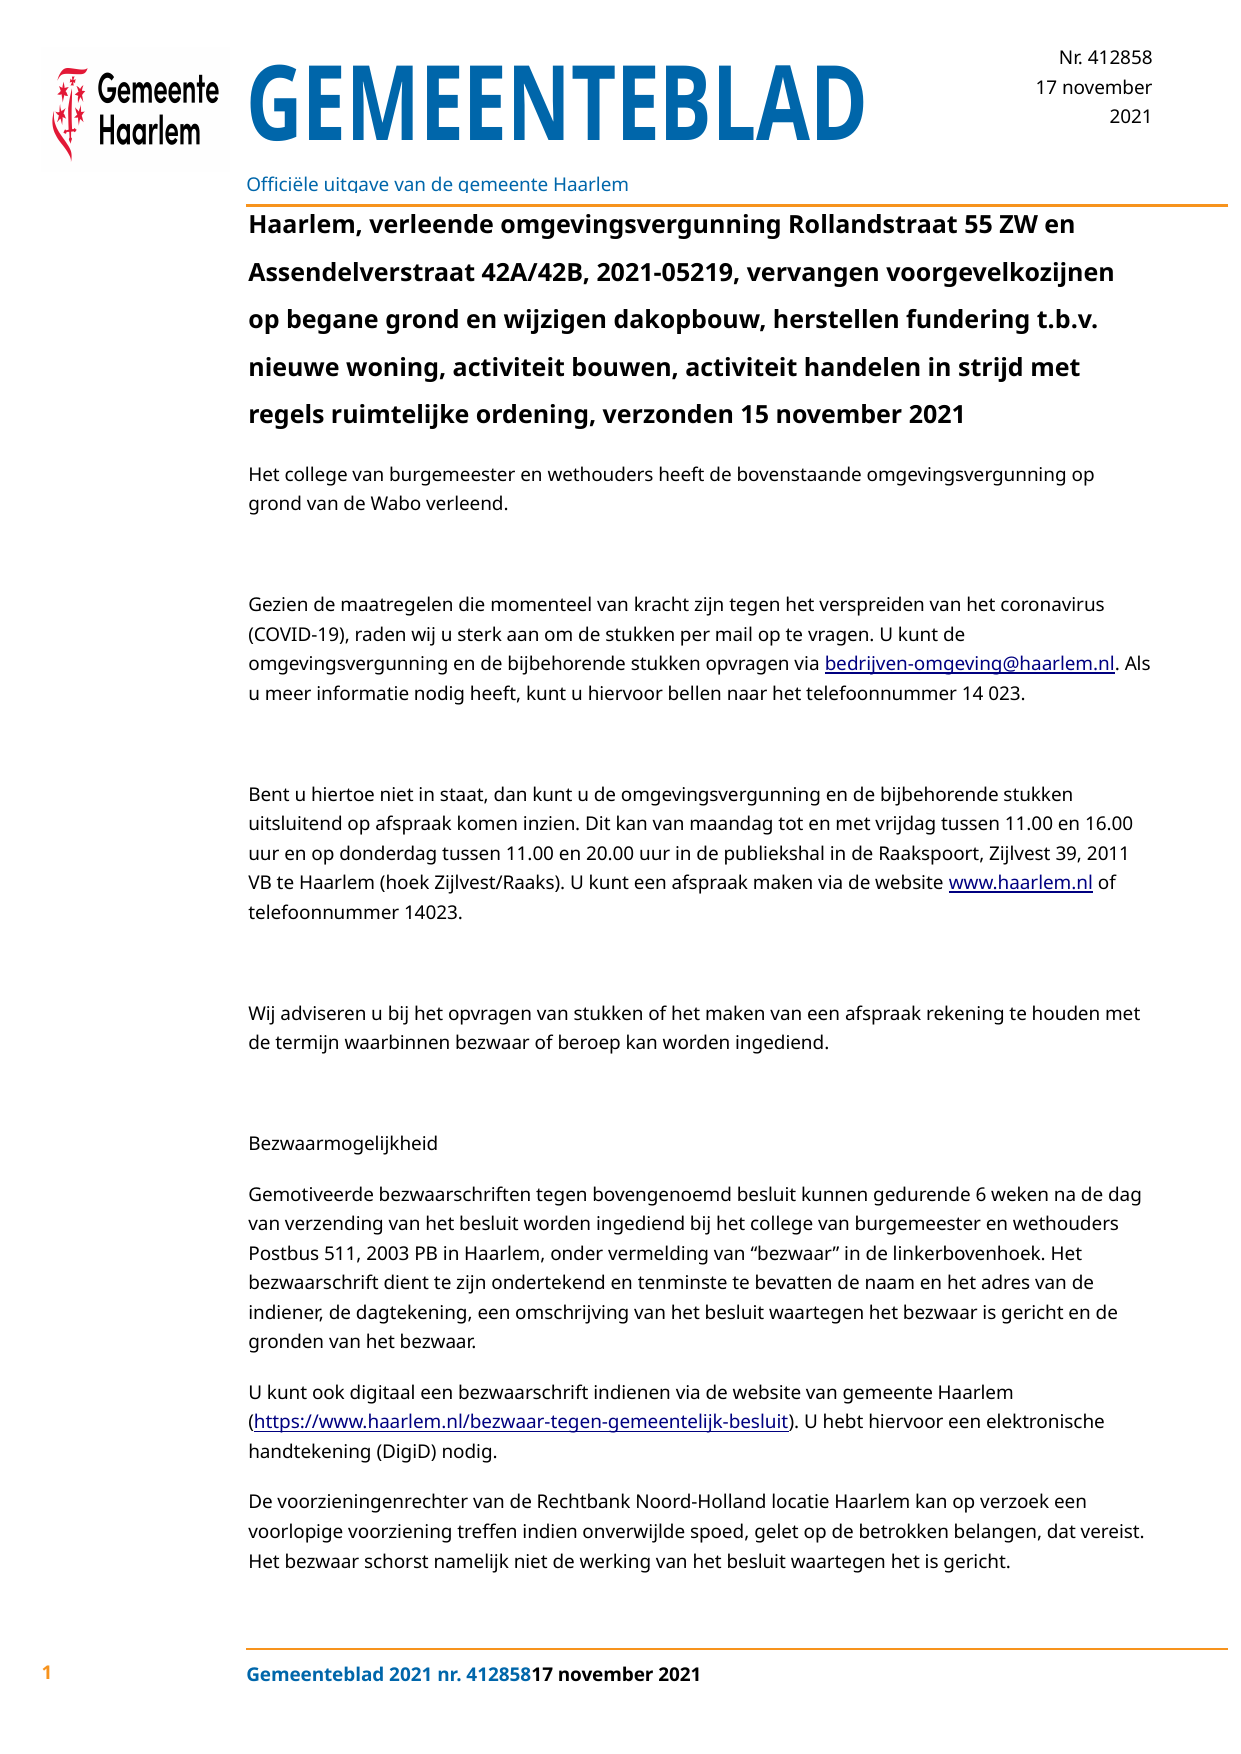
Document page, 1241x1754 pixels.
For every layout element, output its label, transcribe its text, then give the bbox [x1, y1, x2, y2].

text Het college van burgemeester en wethouders heeft de bovenstaande omgevingsvergunning op grond van de Wabo verleend. [248, 461, 1152, 516]
text Gezien de maatregelen die momenteel van kracht zijn tegen het verspreiden van het coronavirus (COVID-19), raden wij u sterk aan om de stukken per mail op te vragen. U kunt de omgevingsvergunning en de bijbehorende stukken opvragen via bedrijven-omgeving@haarlem.nl. Als u meer informatie nodig heeft, kunt u hiervoor bellen naar het telefoonnummer 14 023. [248, 591, 1152, 706]
text Wij adviseren u bij het opvragen van stukken of het maken van een afspraak rekening te houden met de termijn waarbinnen bezwaar of beroep kan worden ingediend. [248, 1000, 1152, 1055]
text De voorzieningenrechter van de Rechtbank Noord-Holland locatie Haarlem kan op verzoek een voorlopige voorziening treffen indien onverwijlde spoed, gelet op de betrokken belangen, dat vereist. Het bezwaar schorst namelijk niet de werking van het besluit waartegen het is gericht. [248, 1489, 1152, 1573]
text U kunt ook digitaal een bezwaarschrift indienen via de website van gemeente Haarlem (https://www.haarlem.nl/bezwaar-tegen-gemeentelijk-besluit). U hebt hiervoor een elektronische handtekening (DigiD) nodig. [248, 1379, 1152, 1464]
picture [41, 47, 231, 172]
text Haarlem, verleende omgevingsvergunning Rollandstraat 55 ZW en Assendelverstraat 42A/42B, 2021-05219, vervangen voorgevelkozijnen op begane grond en wijzigen dakopbouw, herstellen fundering t.b.v. nieuwe woning, activiteit bouwen, activiteit handelen in strijd met regels ruimtelijke ordening, verzonden 15 november 2021 [248, 207, 1152, 431]
text Bent u hiertoe niet in staat, dan kunt u de omgevingsvergunning en de bijbehorende stukken uitsluitend op afspraak komen inzien. Dit kan van maandag tot en met vrijdag tussen 11.00 en 16.00 uur en op donderdag tussen 11.00 en 20.00 uur in de publiekshal in de Raakspoort, Zijlvest 39, 2011 VB te Haarlem (hoek Zijlvest/Raaks). U kunt een afspraak maken via de website www.haarlem.nl of telefoonnummer 14023. [248, 781, 1152, 925]
text Gemotiveerde bezwaarschriften tegen bovengenoemd besluit kunnen gedurende 6 weken na de dag van verzending van het besluit worden ingediend bij het college van burgemeester en wethouders Postbus 511, 2003 PB in Haarlem, onder vermelding van “bezwaar” in de linkerbovenhoek. Het bezwaarschrift dient te zijn ondertekend en tenminste te bevatten de naam en het adres van de indiener, de dagtekening, een omschrijving van het besluit waartegen het bezwaar is gericht en de gronden van het bezwaar. [248, 1181, 1152, 1354]
text Bezwaarmogelijkheid [248, 1130, 1152, 1156]
